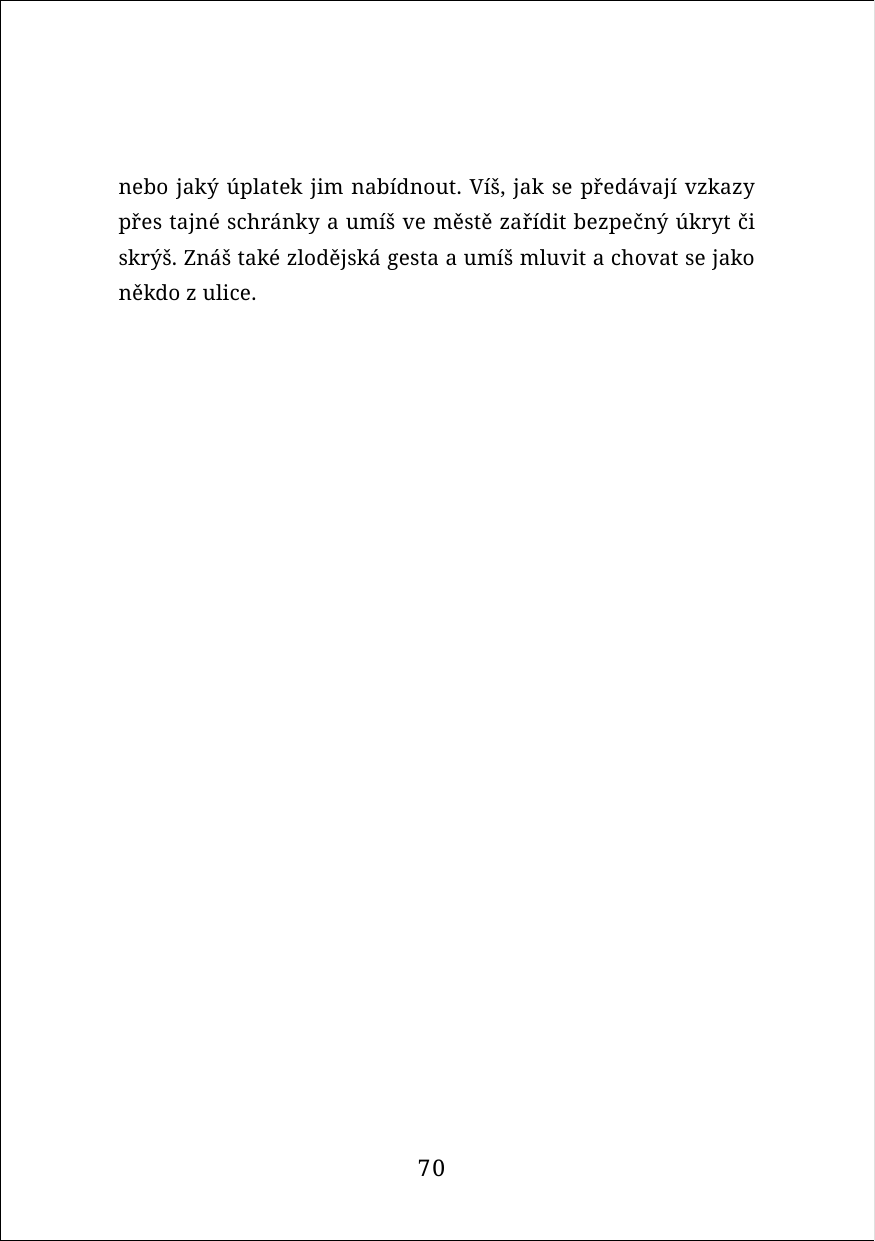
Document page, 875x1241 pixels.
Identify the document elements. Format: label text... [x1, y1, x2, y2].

text nebo jaký úplatek jim nabídnout. Víš, jak se předávají vzkazy přes tajné schránky a umíš ve městě zařídit bezpečný úkryt či skrýš. Znáš také zlodějská gesta a umíš mluvit a chovat se jako někdo z ulice. [118, 172, 756, 307]
